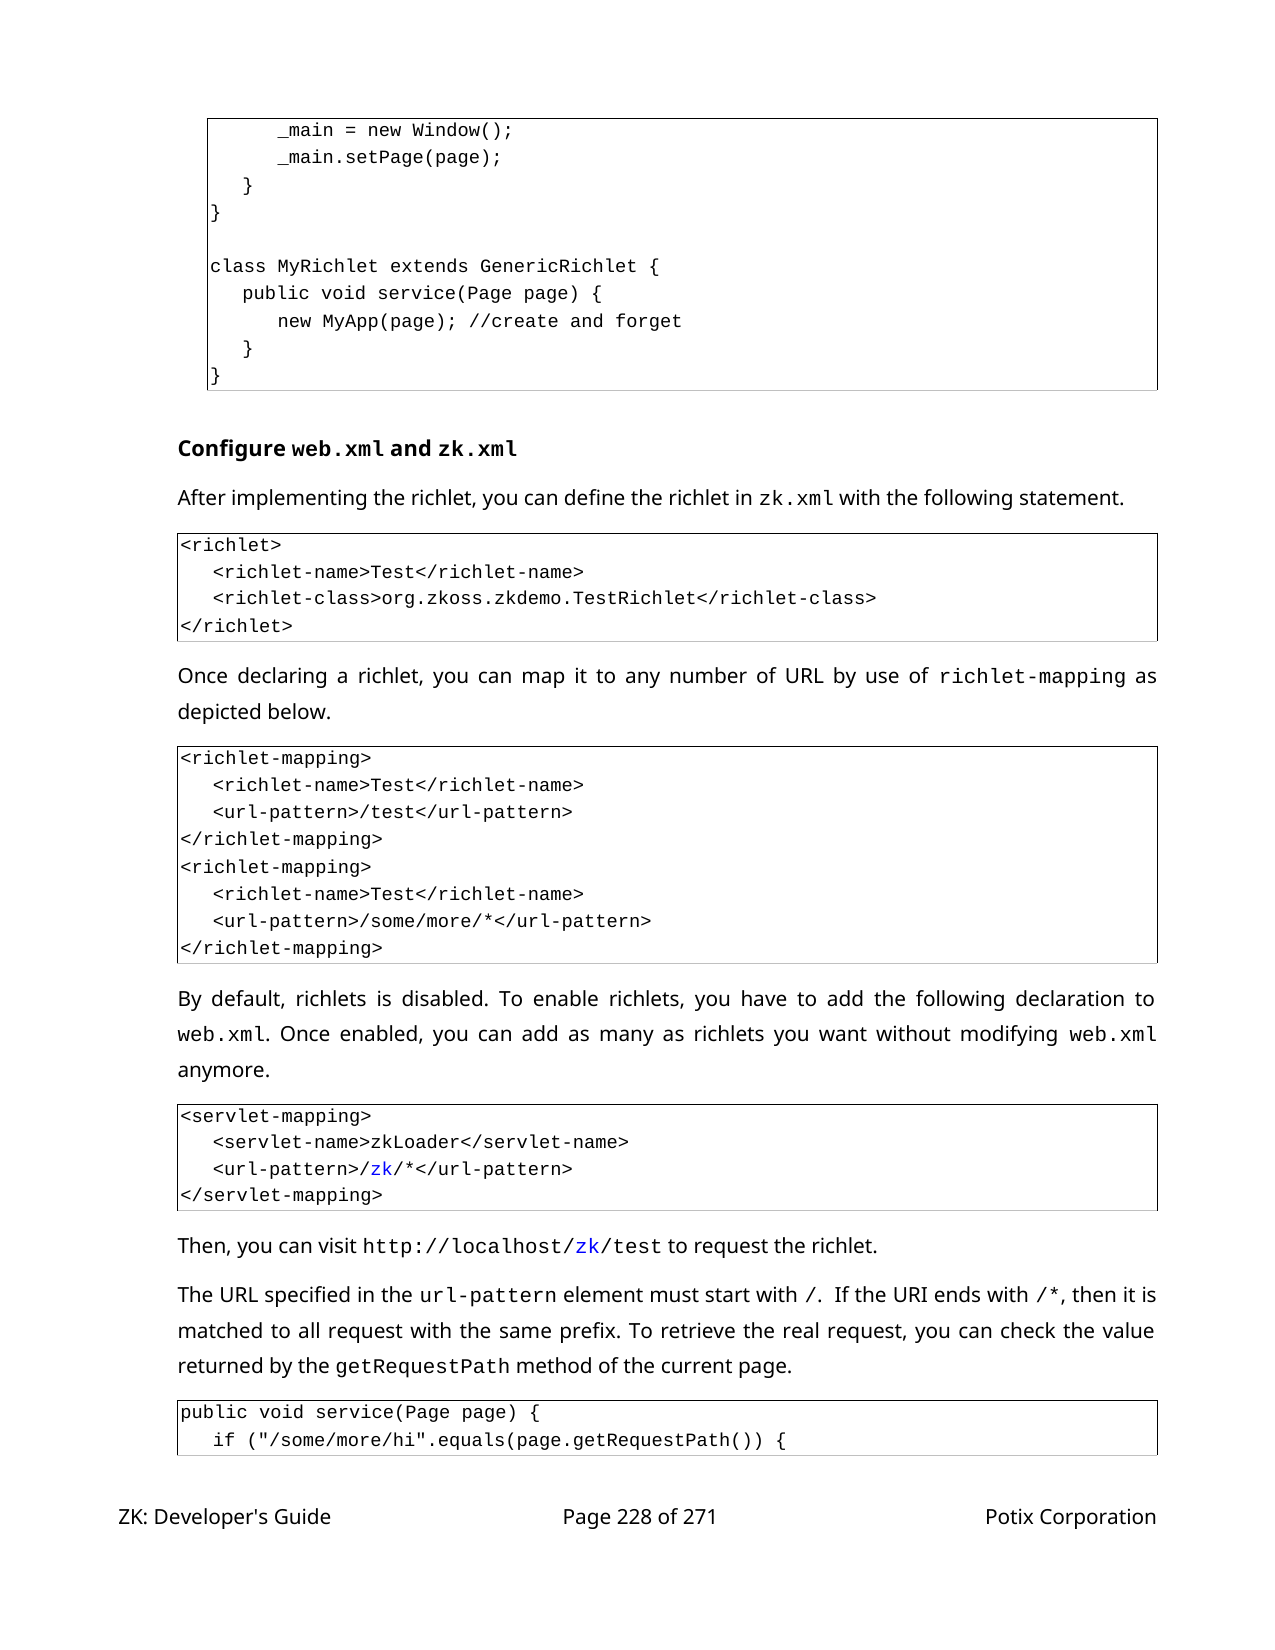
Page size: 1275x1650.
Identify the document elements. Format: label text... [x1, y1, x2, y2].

text class MyRichlet extends GenericRichlet { [208, 254, 1157, 278]
text new MyApp(page); //create and forget [208, 308, 1157, 333]
text _main = new Window(); [208, 119, 1157, 142]
text <url-pattern>/some/more/*</url-pattern> [178, 909, 1157, 933]
text By default, richlets is disabled. To enable richlets, you have to add the following declaration to web.xml. Once enabled, you can add as many as richlets you want without modifying web.xml anymore. [177, 984, 1157, 1083]
text public void service(Page page) { [208, 281, 1157, 306]
text <richlet> [178, 534, 1157, 557]
text <servlet-mapping> <servlet-name>zkLoader</servlet-name> <url-pattern>/zk/*</url-pattern> </servlet-mapping> [178, 1105, 1157, 1210]
text <richlet-name>Test</richlet-name> <richlet-class>org.zkoss.zkdemo.TestRichlet</richlet-class> [178, 560, 1157, 611]
text <richlet-mapping> [178, 747, 1157, 770]
text </richlet> [178, 613, 1157, 641]
text The URL specified in the url-pattern element must start with /. If the URI ends with /*, then it is matched to all request with the same prefix. To retrieve the real request, you can check the value returned by the getRequestPath method of the current page. [177, 1280, 1157, 1379]
text _main.setPage(page); [208, 145, 1157, 169]
text } [208, 363, 1157, 390]
text public void service(Page page) { [178, 1401, 1157, 1424]
text After implementing the richlet, you can define the richlet in zk.xml with the following statement. [177, 483, 1157, 512]
text } [208, 172, 1157, 197]
text } [208, 336, 1157, 360]
text Once declaring a richlet, you can map it to any number of URL by use of richlet-mapping as depicted below. [177, 661, 1157, 725]
text <url-pattern>/test</url-pattern> [178, 800, 1157, 824]
text Then, you can visit http://localhost/zk/test to request the richlet. [177, 1231, 1157, 1260]
text if ("/some/more/hi".equals(page.getRequestPath()) { [178, 1427, 1157, 1455]
text </richlet-mapping> [178, 936, 1157, 963]
text <richlet-name>Test</richlet-name> [178, 882, 1157, 906]
text <richlet-name>Test</richlet-name> [178, 773, 1157, 797]
subtitle Configure web.xml and zk.xml [177, 433, 1157, 463]
text </richlet-mapping> [178, 827, 1157, 852]
text } [208, 200, 1157, 224]
text <richlet-mapping> [178, 854, 1157, 879]
